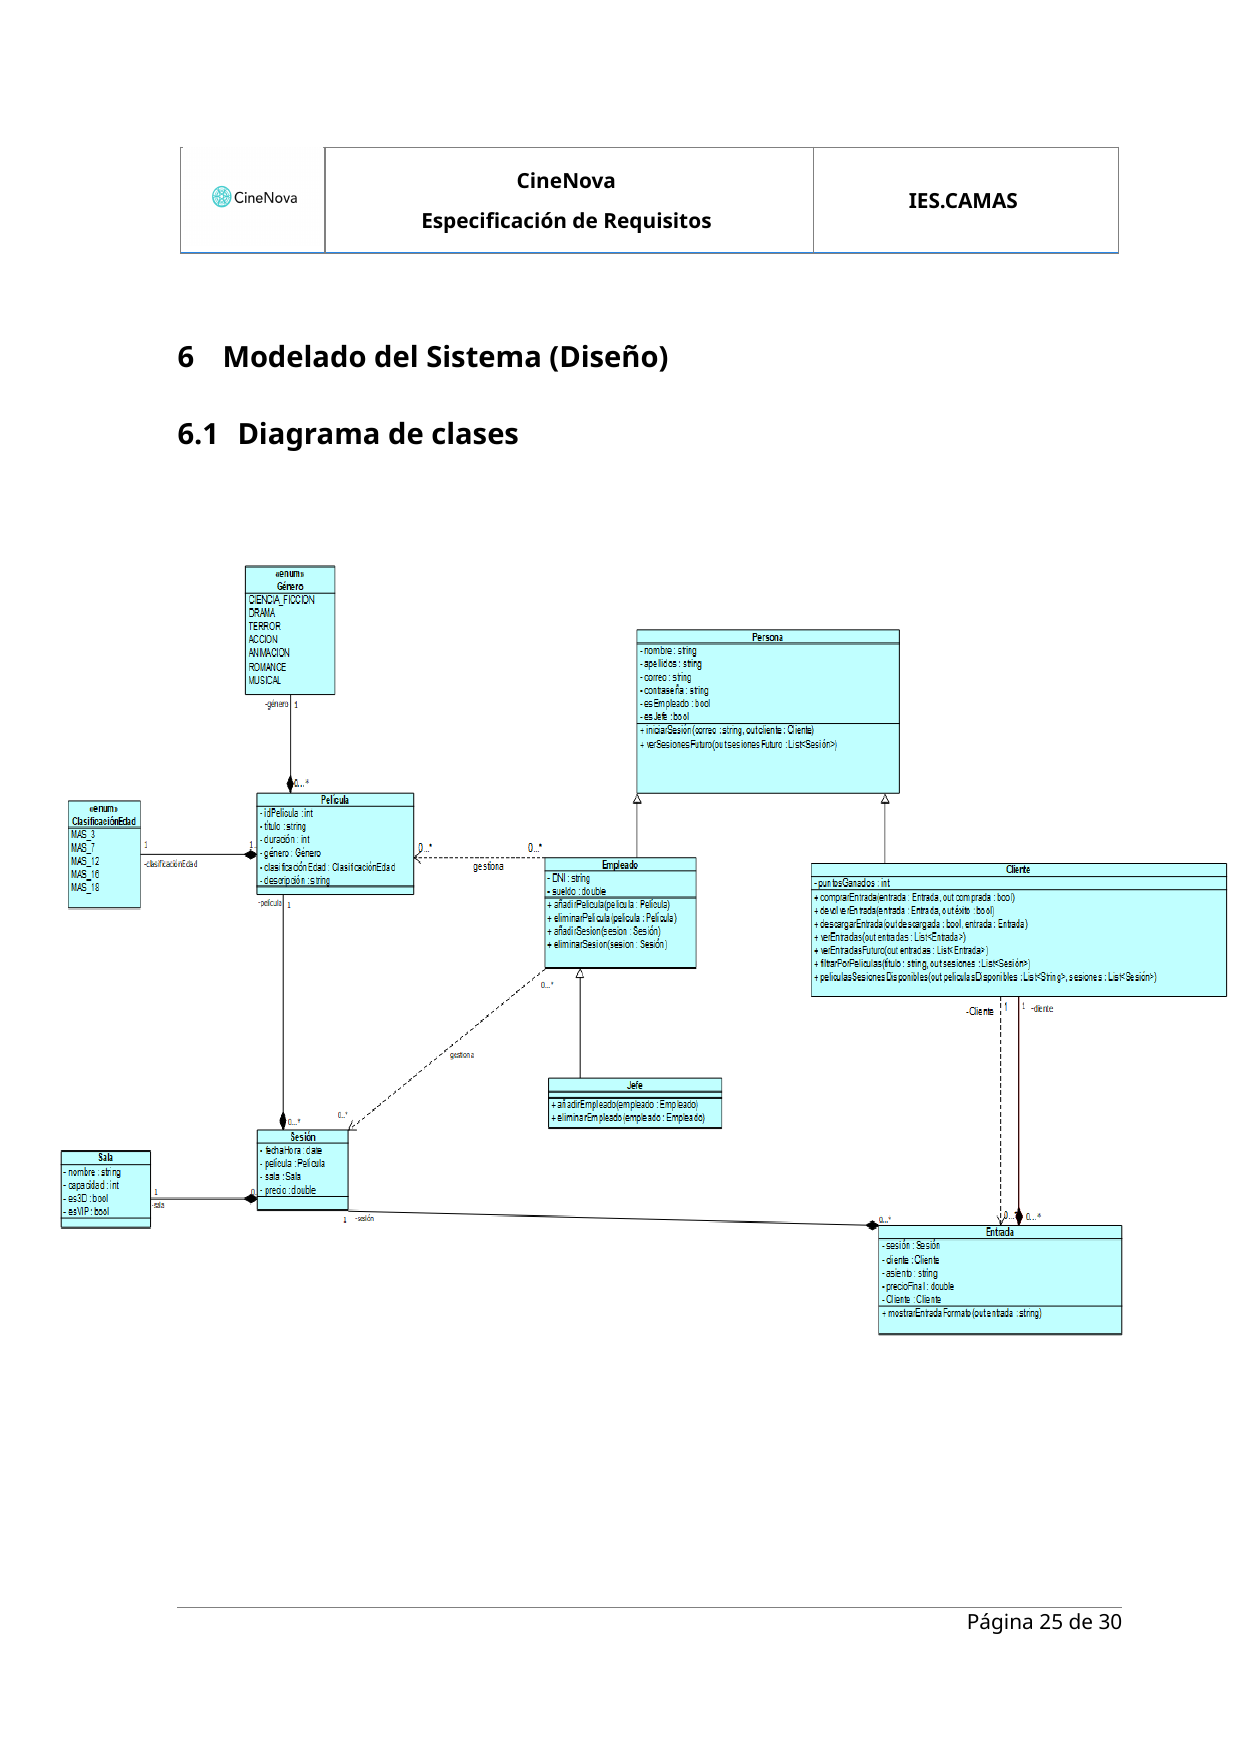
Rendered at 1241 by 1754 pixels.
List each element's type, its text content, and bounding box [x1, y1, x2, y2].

picture [44, 509, 1240, 1358]
picture [183, 147, 324, 246]
subtitle Modelado del Sistema (Diseño) [177, 336, 1122, 376]
subtitle Diagrama de clases [177, 414, 1122, 453]
